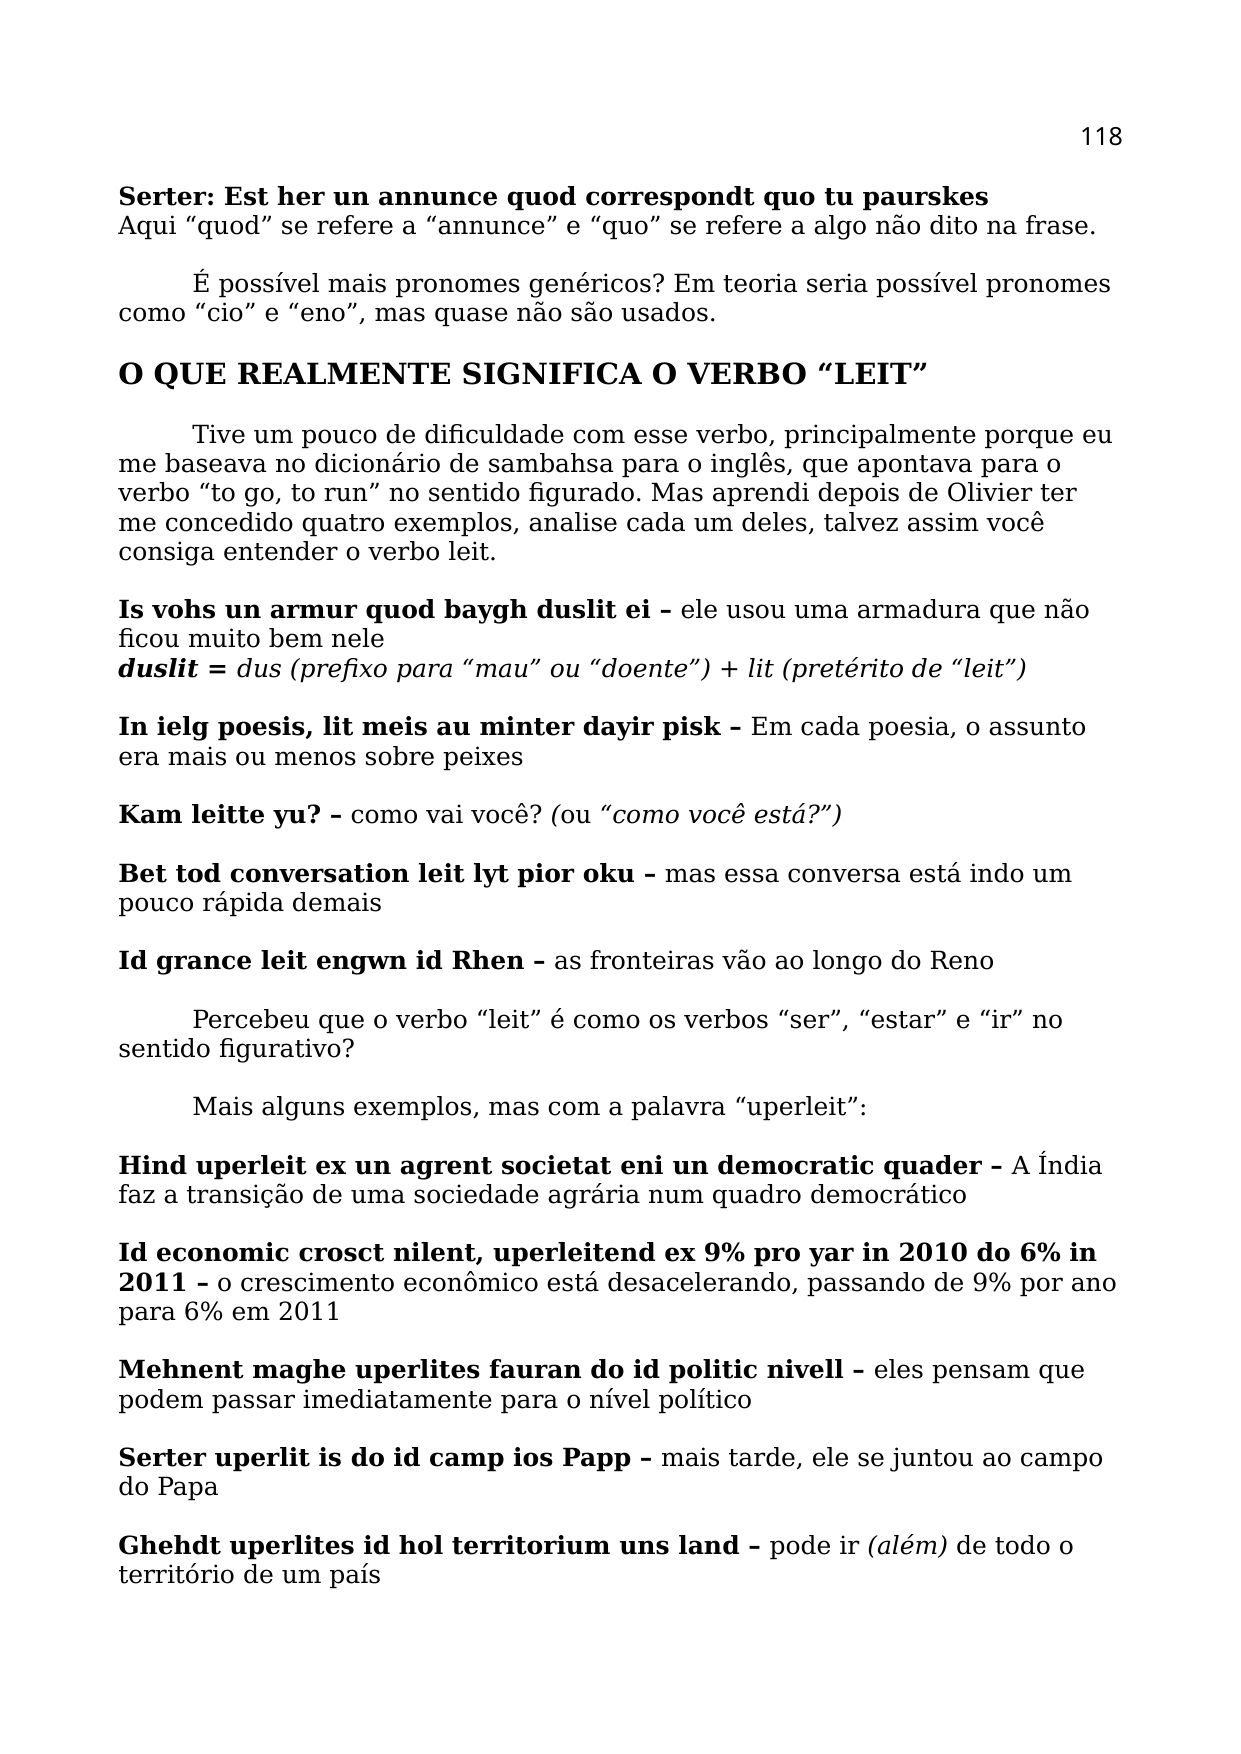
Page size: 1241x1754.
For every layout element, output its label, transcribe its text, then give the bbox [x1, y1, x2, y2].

text É possível mais pronomes genéricos? Em teoria seria possível pronomes como “cio” e “eno”, mas quase não são usados. [118, 269, 1123, 328]
text Bet tod conversation leit lyt pior oku – mas essa conversa está indo um pouco rápida demais [118, 859, 1123, 917]
text Hind uperleit ex un agrent societat eni un democratic quader – A Índia faz a transição de uma sociedade agrária num quadro democrático [118, 1151, 1123, 1209]
text Is vohs un armur quod baygh duslit ei – ele usou uma armadura que não ficou muito bem nele [118, 595, 1123, 654]
text Aqui “quod” se refere a “annunce” e “quo” se refere a algo não dito na frase. [118, 211, 1123, 240]
text Serter: Est her un annunce quod correspondt quo tu paurskes [118, 182, 1123, 211]
text Ghehdt uperlites id hol territorium uns land – pode ir (além) de todo o território de um país [118, 1531, 1123, 1589]
text duslit = dus (prefixo para “mau” ou “doente”) + lit (pretérito de “leit”) [118, 654, 1123, 683]
text Tive um pouco de dificuldade com esse verbo, principalmente porque eu me baseava no dicionário de sambahsa para o inglês, que apontava para o verbo “to go, to run” no sentido figurado. Mas aprendi depois de Olivier ter me concedido quatro exemplos, analise cada um deles, talvez assim você consiga entender o verbo leit. [118, 420, 1123, 566]
text Mehnent maghe uperlites fauran do id politic nivell – eles pensam que podem passar imediatamente para o nível político [118, 1356, 1123, 1414]
text In ielg poesis, lit meis au minter dayir pisk – Em cada poesia, o assunto era mais ou menos sobre peixes [118, 712, 1123, 771]
subtitle O QUE REALMENTE SIGNIFICA O VERBO “LEIT” [118, 357, 1123, 391]
text Serter uperlit is do id camp ios Papp – mais tarde, ele se juntou ao campo do Papa [118, 1443, 1123, 1502]
text Percebeu que o verbo “leit” é como os verbos “ser”, “estar” e “ir” no sentido figurativo? [118, 1005, 1123, 1063]
text Kam leitte yu? – como vai você? (ou “como você está?”) [118, 800, 1123, 829]
text Mais alguns exemplos, mas com a palavra “uperleit”: [118, 1092, 1123, 1122]
text Id economic crosct nilent, uperleitend ex 9% pro yar in 2010 do 6% in 2011 – o crescimento econômico está desacelerando, passando de 9% por ano para 6% em 2011 [118, 1238, 1123, 1326]
text Id grance leit engwn id Rhen – as fronteiras vão ao longo do Reno [118, 946, 1123, 976]
